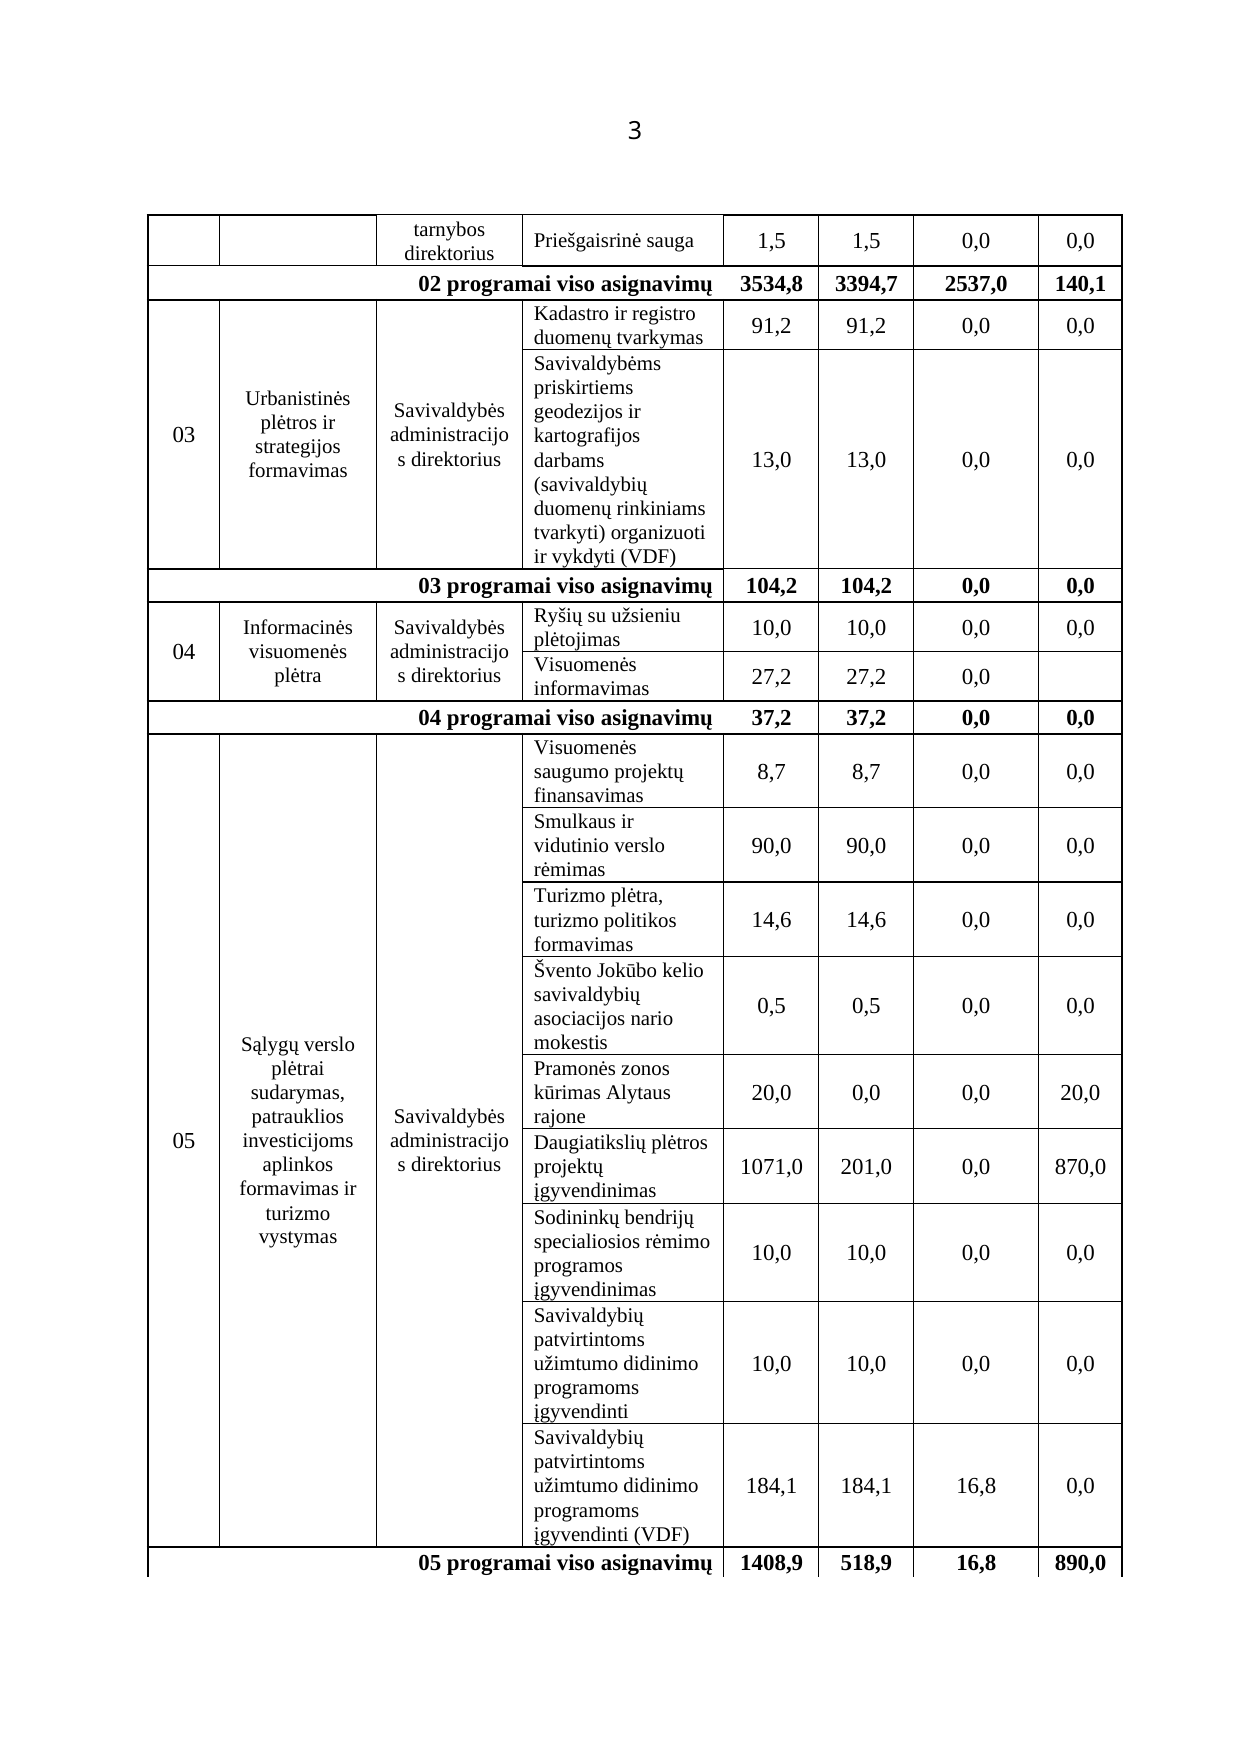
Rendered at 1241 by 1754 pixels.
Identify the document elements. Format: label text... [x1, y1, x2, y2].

table_cell 0,0 [1039, 603, 1121, 651]
table_cell 0,0 [1039, 569, 1121, 601]
table_cell 27,2 [724, 652, 818, 700]
table_cell Smulkaus ir vidutinio verslo rėmimas [523, 808, 723, 881]
table_cell 0,0 [1039, 957, 1121, 1054]
table_cell 13,0 [819, 350, 913, 568]
table_cell Visuomenės informavimas [523, 652, 723, 700]
table_cell 02 programai viso asignavimų [149, 266, 724, 299]
table_cell Švento Jokūbo kelio savivaldybių asociacijos nario mokestis [523, 957, 723, 1054]
table_cell Savivaldybės administracijos direktorius [377, 735, 522, 1546]
table_cell 1,5 [819, 216, 913, 264]
table_cell 37,2 [819, 702, 913, 733]
table_cell 2537,0 [914, 267, 1038, 299]
table_cell 0,0 [914, 1129, 1038, 1202]
table_cell 10,0 [724, 603, 818, 651]
table_cell 0,5 [724, 957, 818, 1054]
table_cell Informacinės visuomenės plėtra [220, 603, 376, 700]
table_cell 104,2 [724, 569, 818, 601]
table_cell Daugiatikslių plėtros projektų įgyvendinimas [523, 1129, 723, 1202]
table_cell 16,8 [914, 1424, 1038, 1546]
table_cell 870,0 [1039, 1129, 1121, 1202]
table_cell 13,0 [724, 350, 818, 568]
table_cell 1,5 [724, 216, 818, 264]
table_cell 0,0 [914, 808, 1038, 881]
table_cell 8,7 [724, 735, 818, 807]
table_cell 0,5 [819, 957, 913, 1054]
table_cell tarnybos direktorius [377, 215, 522, 264]
table_cell 0,0 [914, 1302, 1038, 1423]
table_cell 0,0 [914, 569, 1038, 601]
table_cell 03 programai viso asignavimų [149, 570, 723, 601]
table_cell Ryšių su užsieniu plėtojimas [523, 603, 723, 651]
table_cell 16,8 [914, 1548, 1038, 1577]
table_cell 0,0 [914, 652, 1038, 700]
table_cell 05 programai viso asignavimų [149, 1548, 723, 1577]
table_cell 0,0 [914, 1204, 1038, 1301]
table_cell Visuomenės saugumo projektų finansavimas [523, 735, 723, 807]
table_cell 3534,8 [724, 267, 818, 299]
table_cell 0,0 [1039, 702, 1121, 733]
table_cell 05 [149, 735, 219, 1546]
table_cell 14,6 [724, 883, 818, 956]
table_cell 20,0 [724, 1055, 818, 1128]
table_cell [220, 216, 376, 264]
table_cell 518,9 [819, 1548, 913, 1577]
table_cell 0,0 [914, 702, 1038, 733]
table_cell 10,0 [724, 1302, 818, 1423]
table_cell 0,0 [1039, 808, 1121, 881]
table_cell 0,0 [914, 735, 1038, 807]
table_cell 0,0 [914, 1055, 1038, 1128]
table_cell Urbanistinės plėtros ir strategijos formavimas [220, 301, 376, 568]
table_cell 0,0 [1039, 735, 1121, 807]
table_cell 0,0 [1039, 350, 1121, 568]
table_cell 91,2 [724, 301, 818, 349]
table_cell 0,0 [1039, 216, 1121, 264]
table_cell Savivaldybės administracijos direktorius [377, 301, 522, 568]
table_cell 0,0 [914, 603, 1038, 651]
table_cell 201,0 [819, 1129, 913, 1202]
table_cell Savivaldybių patvirtintoms užimtumo didinimo programoms įgyvendinti [523, 1302, 723, 1423]
table_cell 0,0 [819, 1055, 913, 1128]
table_cell 1408,9 [724, 1548, 818, 1577]
table_cell 10,0 [724, 1204, 818, 1301]
table_cell 27,2 [819, 652, 913, 700]
table_cell Kadastro ir registro duomenų tvarkymas [523, 301, 723, 349]
table_cell Priešgaisrinė sauga [523, 215, 723, 264]
table_cell 0,0 [1039, 1424, 1121, 1546]
table_cell Sodininkų bendrijų specialiosios rėmimo programos įgyvendinimas [523, 1204, 723, 1301]
table_cell 0,0 [1039, 301, 1121, 349]
table_cell 37,2 [724, 702, 818, 733]
table_cell 04 programai viso asignavimų [149, 702, 724, 733]
table_cell 8,7 [819, 735, 913, 807]
table_cell 20,0 [1039, 1055, 1121, 1128]
table_cell 90,0 [819, 808, 913, 881]
table_cell 91,2 [819, 301, 913, 349]
table_cell 04 [149, 603, 219, 700]
table_cell 03 [149, 301, 219, 568]
table_cell [149, 216, 219, 264]
table_cell Savivaldybėms priskirtiems geodezijos ir kartografijos darbams (savivaldybių duomenų rinkiniams tvarkyti) organizuoti ir vykdyti (VDF) [523, 350, 723, 568]
table_cell 90,0 [724, 808, 818, 881]
table_cell 184,1 [819, 1424, 913, 1546]
table_cell 0,0 [1039, 883, 1121, 956]
table_cell 14,6 [819, 883, 913, 956]
table_cell 0,0 [914, 957, 1038, 1054]
table_cell Sąlygų verslo plėtrai sudarymas, patrauklios investicijoms aplinkos formavimas ir turizmo vystymas [220, 735, 376, 1546]
table_cell 0,0 [1039, 1204, 1121, 1301]
table_cell 0,0 [914, 883, 1038, 956]
table_cell 10,0 [819, 1302, 913, 1423]
table_cell 140,1 [1039, 267, 1121, 299]
table_cell [1039, 652, 1121, 700]
table_cell Savivaldybės administracijos direktorius [377, 603, 522, 700]
table_cell Savivaldybių patvirtintoms užimtumo didinimo programoms įgyvendinti (VDF) [523, 1424, 723, 1546]
table_cell 1071,0 [724, 1129, 818, 1202]
table_cell 104,2 [819, 569, 913, 601]
table_cell 0,0 [914, 350, 1038, 568]
table_cell 10,0 [819, 603, 913, 651]
table_cell 184,1 [724, 1424, 818, 1546]
table_cell Pramonės zonos kūrimas Alytaus rajone [523, 1055, 723, 1128]
table_cell Turizmo plėtra, turizmo politikos formavimas [523, 883, 723, 956]
table_cell 890,0 [1039, 1548, 1121, 1577]
table_cell 0,0 [1039, 1302, 1121, 1423]
table_cell 3394,7 [819, 267, 913, 299]
table_cell 10,0 [819, 1204, 913, 1301]
table_cell 0,0 [914, 216, 1038, 264]
table_cell 0,0 [914, 301, 1038, 349]
